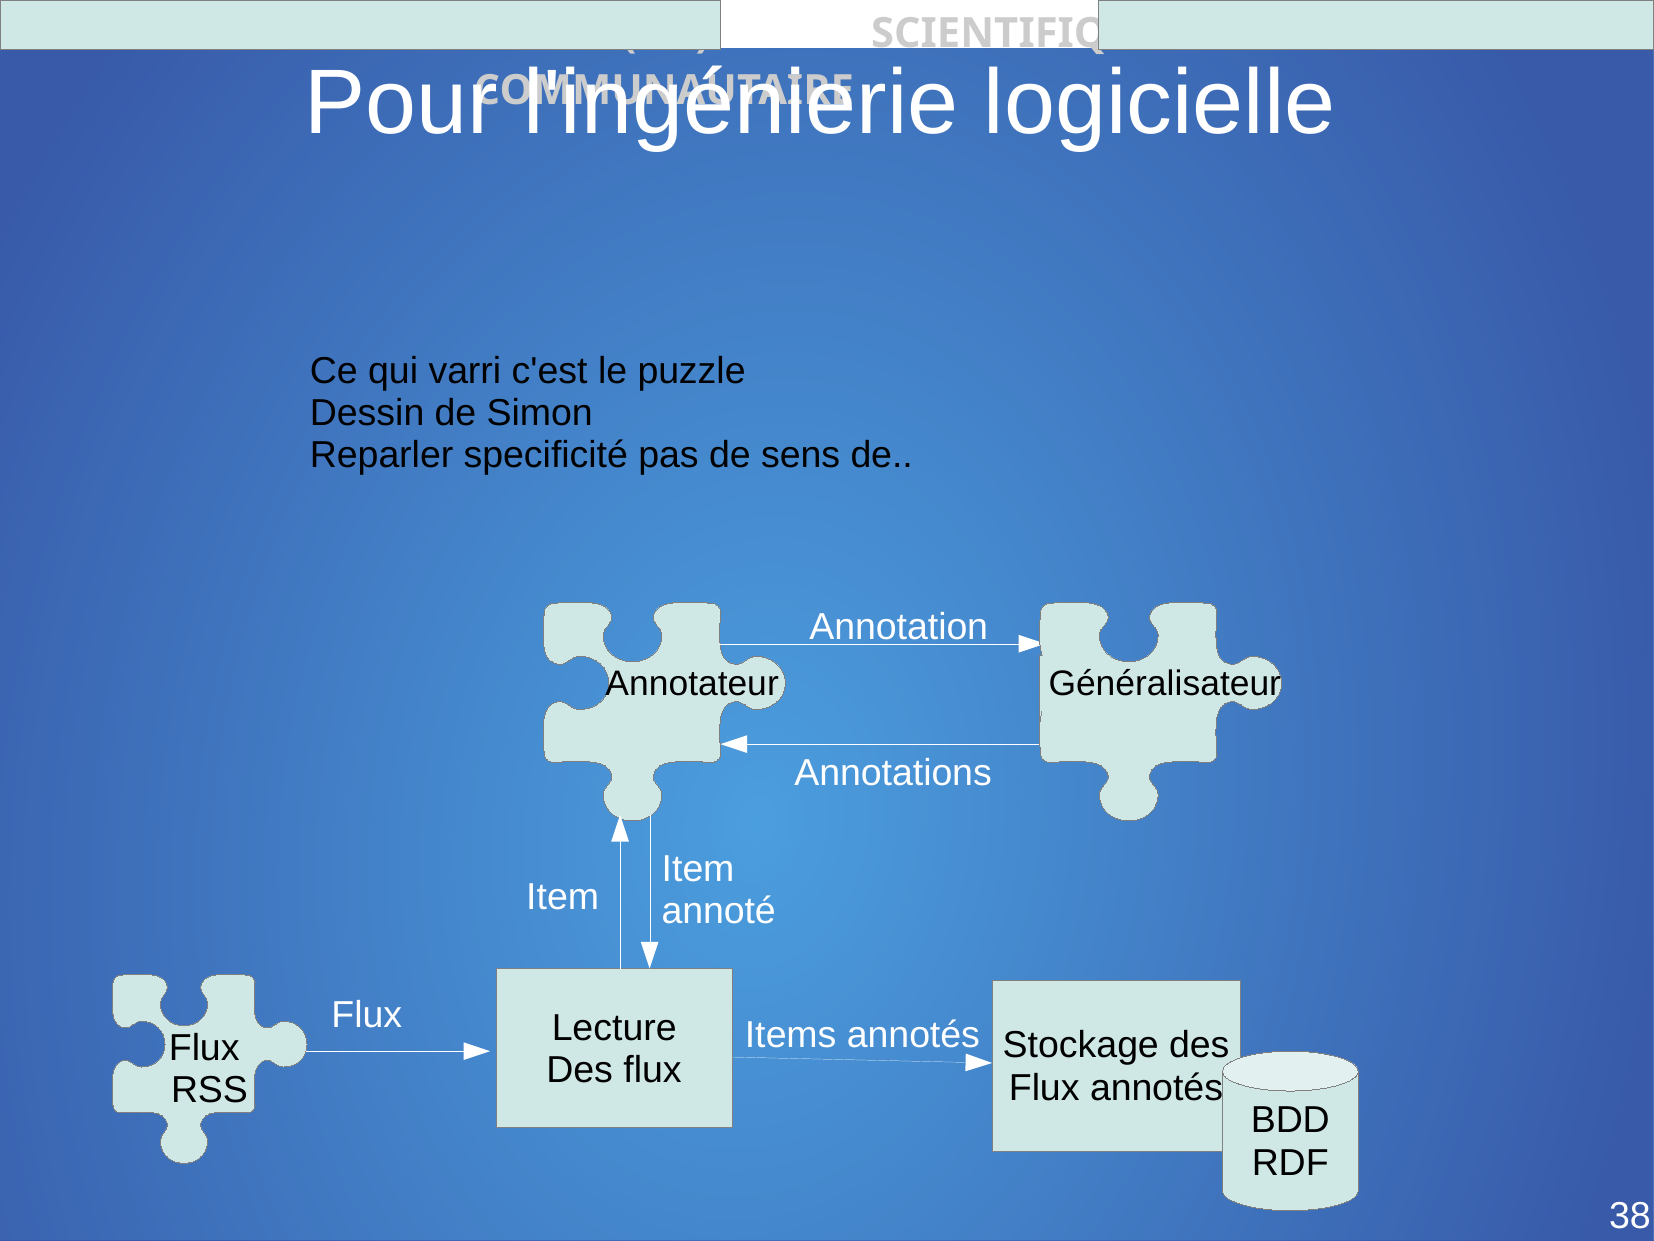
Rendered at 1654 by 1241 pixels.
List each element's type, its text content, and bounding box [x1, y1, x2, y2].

text_box [543, 602, 613, 665]
text_box Item [511, 868, 615, 925]
text_box [652, 602, 723, 655]
text_box Flux RSS [112, 974, 308, 1164]
text_box BDD RDF [1222, 1073, 1359, 1211]
text_box Item annoté [646, 840, 875, 939]
text_box Annotations [779, 744, 1007, 801]
text_box Flux [316, 986, 420, 1044]
text_box [0, 0, 721, 50]
text_box Généralisateur [1033, 655, 1297, 711]
text_box [1098, 0, 1654, 50]
text_box Stockage des Flux annotés [992, 980, 1241, 1152]
text_box Annotation [794, 645, 1022, 656]
text_box Lecture Des flux [496, 968, 733, 1128]
text_box [543, 701, 723, 821]
text_box [1039, 711, 1219, 821]
picture [0, 50, 1654, 1241]
text_box Annotateur [590, 655, 794, 711]
text_box [1148, 602, 1219, 655]
text_box Annotation [794, 598, 1022, 644]
title Pour l'ingénierie logicielle [23, 49, 1619, 154]
text_box Ce qui varri c'est le puzzle Dessin de Simon Reparler specificité pas de sens de.. [295, 342, 929, 484]
text_box [1039, 602, 1110, 655]
text_box Items annotés [730, 1006, 1158, 1081]
